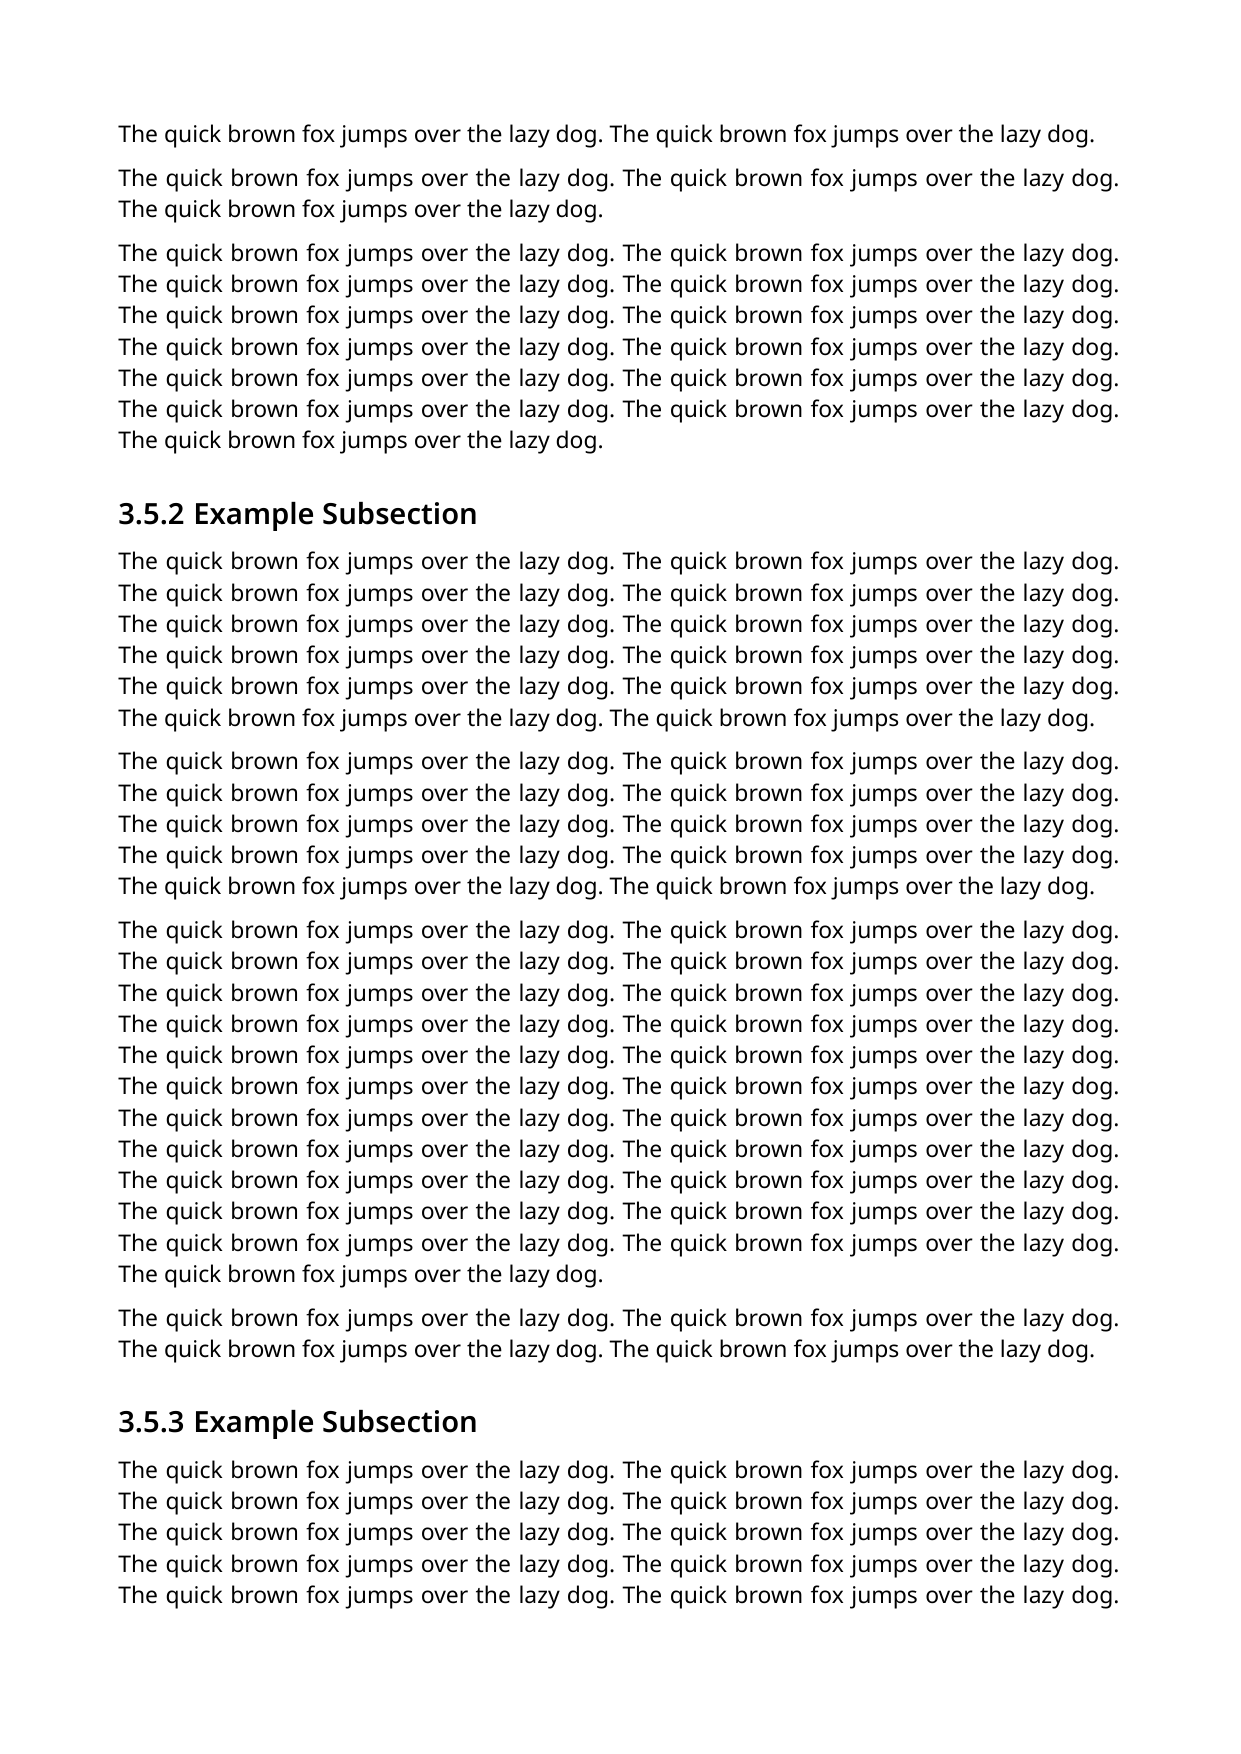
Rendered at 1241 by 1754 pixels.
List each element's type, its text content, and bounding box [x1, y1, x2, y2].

text The quick brown fox jumps over the lazy dog. The quick brown fox jumps over the lazy dog. The quick brown fox jumps over the lazy dog. The quick brown fox jumps over the lazy dog. The quick brown fox jumps over the lazy dog. The quick brown fox jumps over the lazy dog. The quick brown fox jumps over the lazy dog. The quick brown fox jumps over the lazy dog. The quick brown fox jumps over the lazy dog. The quick brown fox jumps over the lazy dog. [118, 1454, 1122, 1610]
text The quick brown fox jumps over the lazy dog. The quick brown fox jumps over the lazy dog. [118, 118, 1122, 149]
text The quick brown fox jumps over the lazy dog. The quick brown fox jumps over the lazy dog. The quick brown fox jumps over the lazy dog. The quick brown fox jumps over the lazy dog. The quick brown fox jumps over the lazy dog. The quick brown fox jumps over the lazy dog. The quick brown fox jumps over the lazy dog. The quick brown fox jumps over the lazy dog. The quick brown fox jumps over the lazy dog. The quick brown fox jumps over the lazy dog. The quick brown fox jumps over the lazy dog. The quick brown fox jumps over the lazy dog. [118, 545, 1122, 733]
subtitle Example Subsection [118, 1402, 1122, 1441]
text The quick brown fox jumps over the lazy dog. The quick brown fox jumps over the lazy dog. The quick brown fox jumps over the lazy dog. The quick brown fox jumps over the lazy dog. The quick brown fox jumps over the lazy dog. The quick brown fox jumps over the lazy dog. The quick brown fox jumps over the lazy dog. The quick brown fox jumps over the lazy dog. The quick brown fox jumps over the lazy dog. The quick brown fox jumps over the lazy dog. The quick brown fox jumps over the lazy dog. The quick brown fox jumps over the lazy dog. The quick brown fox jumps over the lazy dog. [118, 237, 1122, 456]
text The quick brown fox jumps over the lazy dog. The quick brown fox jumps over the lazy dog. The quick brown fox jumps over the lazy dog. The quick brown fox jumps over the lazy dog. The quick brown fox jumps over the lazy dog. The quick brown fox jumps over the lazy dog. The quick brown fox jumps over the lazy dog. The quick brown fox jumps over the lazy dog. The quick brown fox jumps over the lazy dog. The quick brown fox jumps over the lazy dog. The quick brown fox jumps over the lazy dog. The quick brown fox jumps over the lazy dog. The quick brown fox jumps over the lazy dog. The quick brown fox jumps over the lazy dog. The quick brown fox jumps over the lazy dog. The quick brown fox jumps over the lazy dog. The quick brown fox jumps over the lazy dog. The quick brown fox jumps over the lazy dog. The quick brown fox jumps over the lazy dog. The quick brown fox jumps over the lazy dog. The quick brown fox jumps over the lazy dog. The quick brown fox jumps over the lazy dog. The quick brown fox jumps over the lazy dog. [118, 914, 1122, 1289]
text The quick brown fox jumps over the lazy dog. The quick brown fox jumps over the lazy dog. The quick brown fox jumps over the lazy dog. [118, 162, 1122, 224]
text The quick brown fox jumps over the lazy dog. The quick brown fox jumps over the lazy dog. The quick brown fox jumps over the lazy dog. The quick brown fox jumps over the lazy dog. The quick brown fox jumps over the lazy dog. The quick brown fox jumps over the lazy dog. The quick brown fox jumps over the lazy dog. The quick brown fox jumps over the lazy dog. The quick brown fox jumps over the lazy dog. The quick brown fox jumps over the lazy dog. [118, 745, 1122, 902]
subtitle Example Subsection [118, 493, 1122, 533]
text The quick brown fox jumps over the lazy dog. The quick brown fox jumps over the lazy dog. The quick brown fox jumps over the lazy dog. The quick brown fox jumps over the lazy dog. [118, 1302, 1122, 1364]
